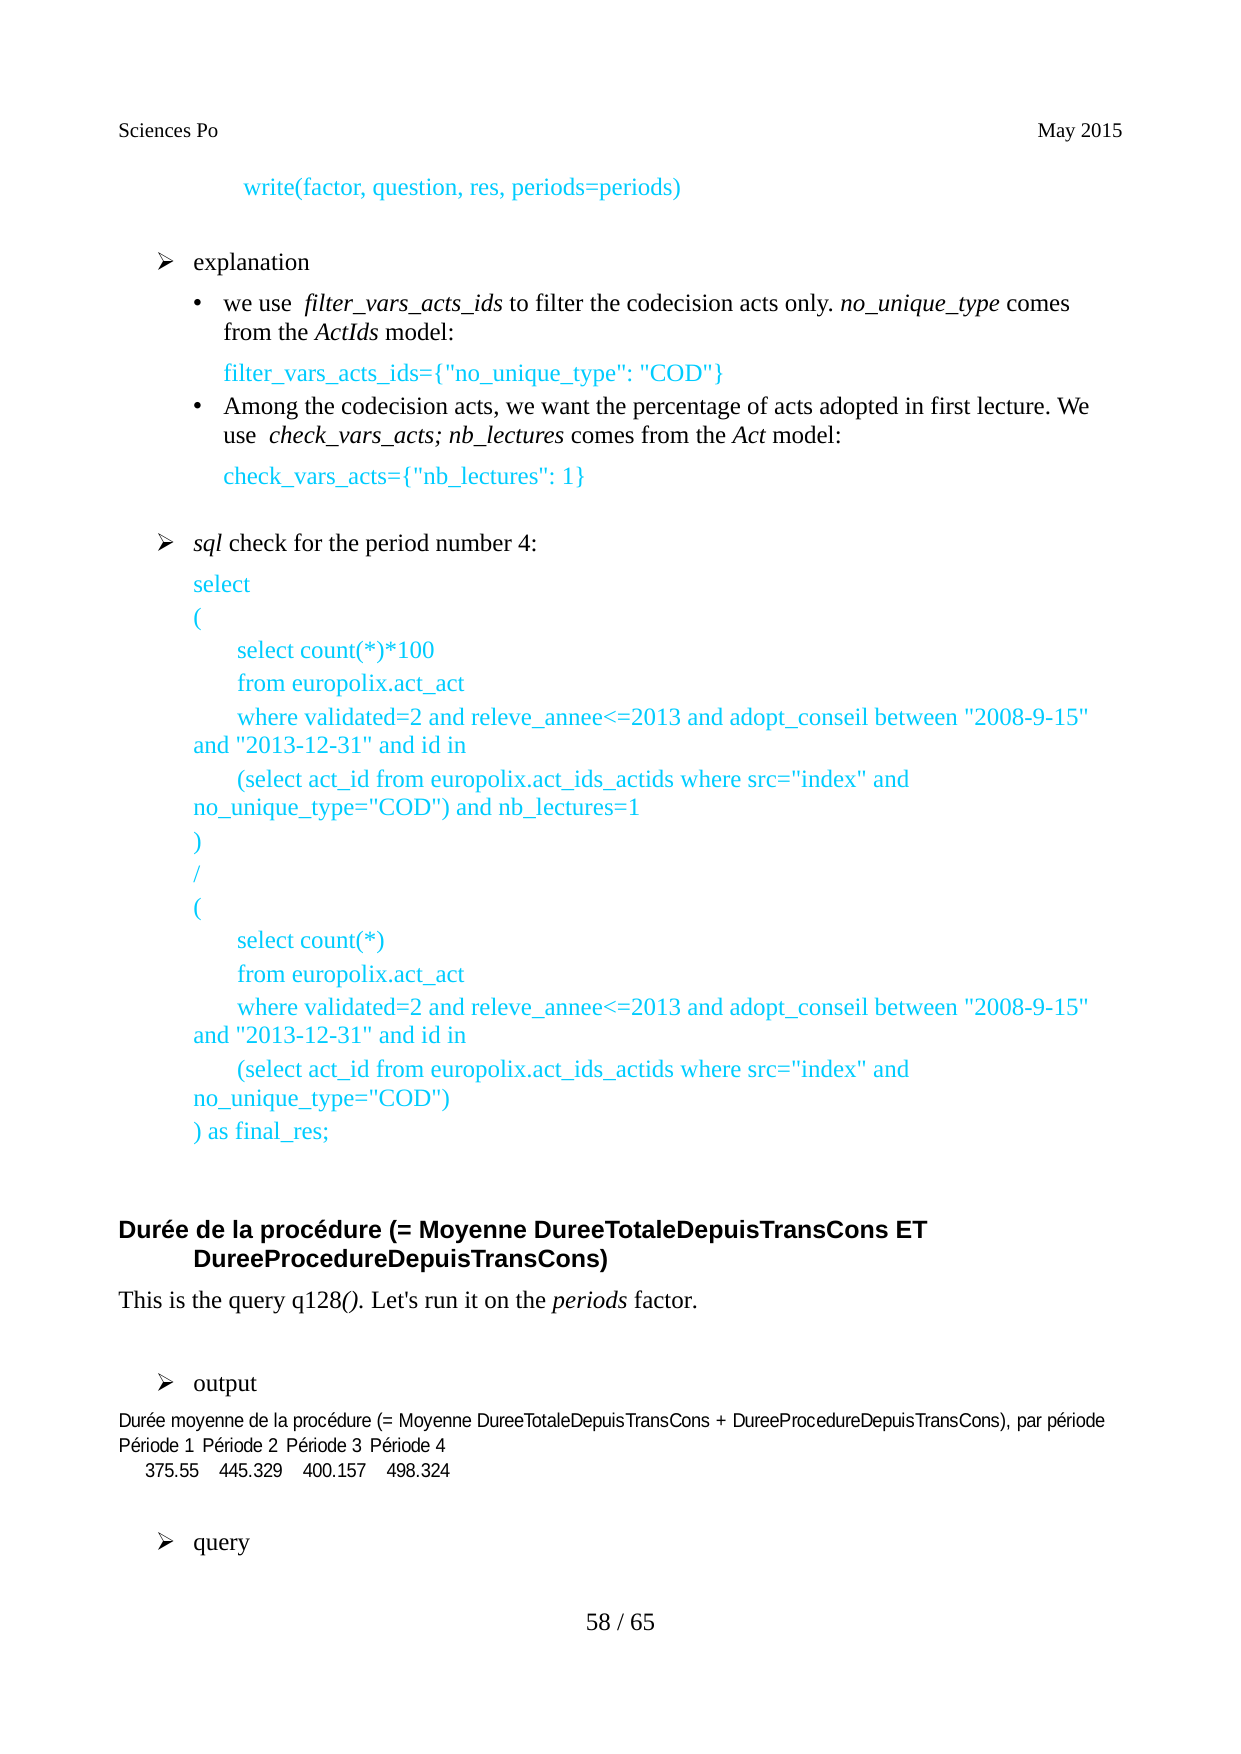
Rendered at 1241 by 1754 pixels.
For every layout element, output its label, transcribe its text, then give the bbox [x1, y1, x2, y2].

list sql check for the period number 4: [156, 528, 1122, 556]
text (select act_id from europolix.act_ids_actids where src="index" and no_unique_type="COD") and nb_lectures=1 [193, 764, 1122, 821]
text This is the query q128(). Let's run it on the periods factor. [118, 1285, 1122, 1314]
text / [193, 859, 1122, 888]
text ( [193, 892, 1122, 921]
text ( [193, 602, 1122, 631]
list filter_vars_acts_ids={"no_unique_type": "COD"} [193, 358, 1122, 387]
text from europolix.act_act [193, 959, 1122, 987]
picture [607, 1001, 615, 1006]
list query [156, 1527, 1122, 1556]
text select count(*)*100 [193, 635, 1122, 664]
subtitle Durée de la procédure (= Moyenne DureeTotaleDepuisTransCons ET DureeProcedureDepuisTransCons) [118, 1215, 1122, 1273]
text from europolix.act_act [193, 668, 1122, 697]
list check_vars_acts={"nb_lectures": 1} [193, 461, 1122, 490]
list output [156, 1368, 1122, 1397]
list we use filter_vars_acts_ids to filter the codecision acts only. no_unique_type comes from the ActIds model: [193, 288, 1122, 345]
text select count(*) [193, 925, 1122, 954]
text ) [193, 826, 1122, 854]
list explanation [156, 247, 1122, 275]
list Among the codecision acts, we want the percentage of acts adopted in first lecture. We use check_vars_acts; nb_lectures comes from the Act model: [193, 391, 1122, 449]
text where validated=2 and releve_annee<=2013 and adopt_conseil between "2008-9-15" and "2013-12-31" and id in [193, 992, 1122, 1049]
text select [193, 569, 1122, 598]
text ) as final_res; [193, 1116, 1122, 1144]
text where validated=2 and releve_annee<=2013 and adopt_conseil between "2008-9-15" and "2013-12-31" and id in [193, 702, 1122, 759]
text (select act_id from europolix.act_ids_actids where src="index" and no_unique_type="COD") [193, 1054, 1122, 1111]
text write(factor, question, res, periods=periods) [193, 172, 1122, 201]
picture [607, 711, 615, 716]
